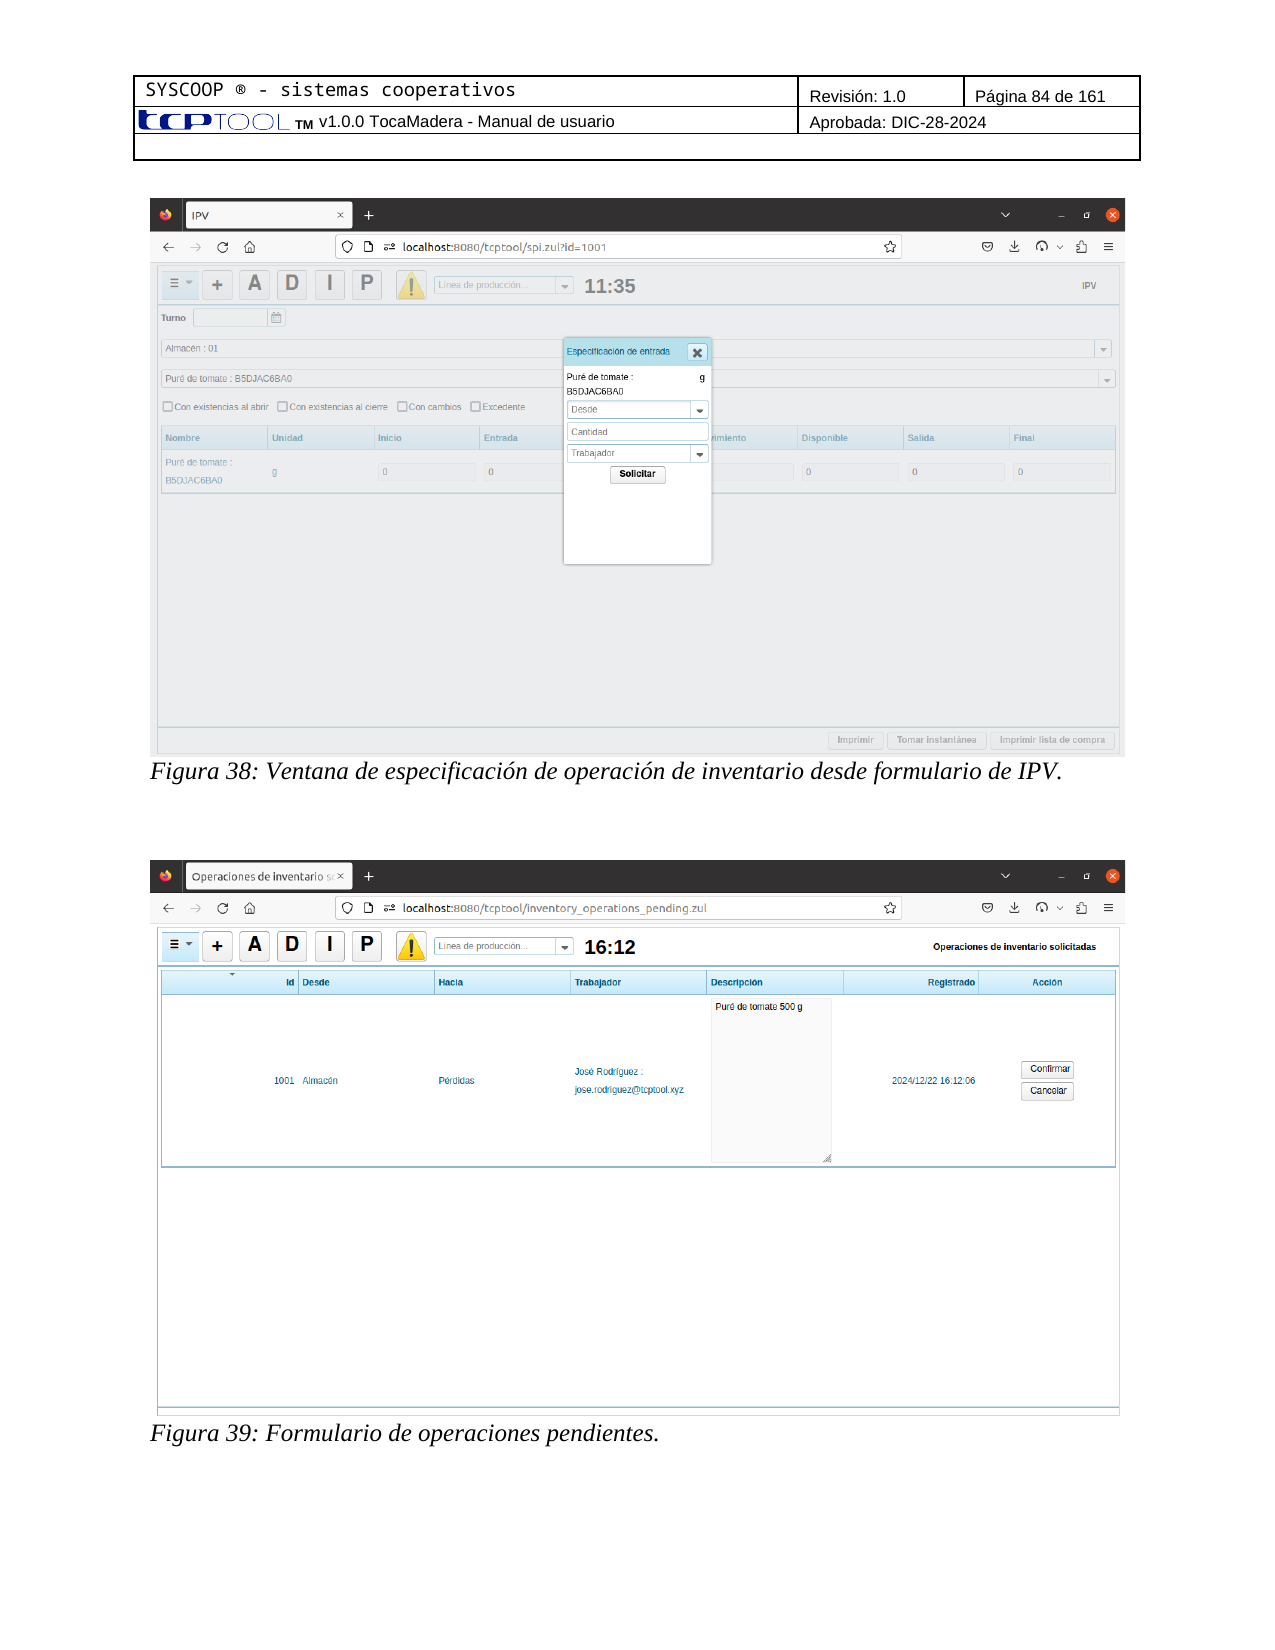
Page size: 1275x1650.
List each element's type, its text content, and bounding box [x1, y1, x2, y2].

picture [150, 198, 1125, 757]
picture [138, 110, 290, 130]
picture [150, 860, 1125, 1419]
text Figura 39: Formulario de operaciones pendientes. [150, 1419, 1125, 1447]
text Figura 38: Ventana de especificación de operación de inventario desde formulario de IPV. [150, 757, 1125, 785]
